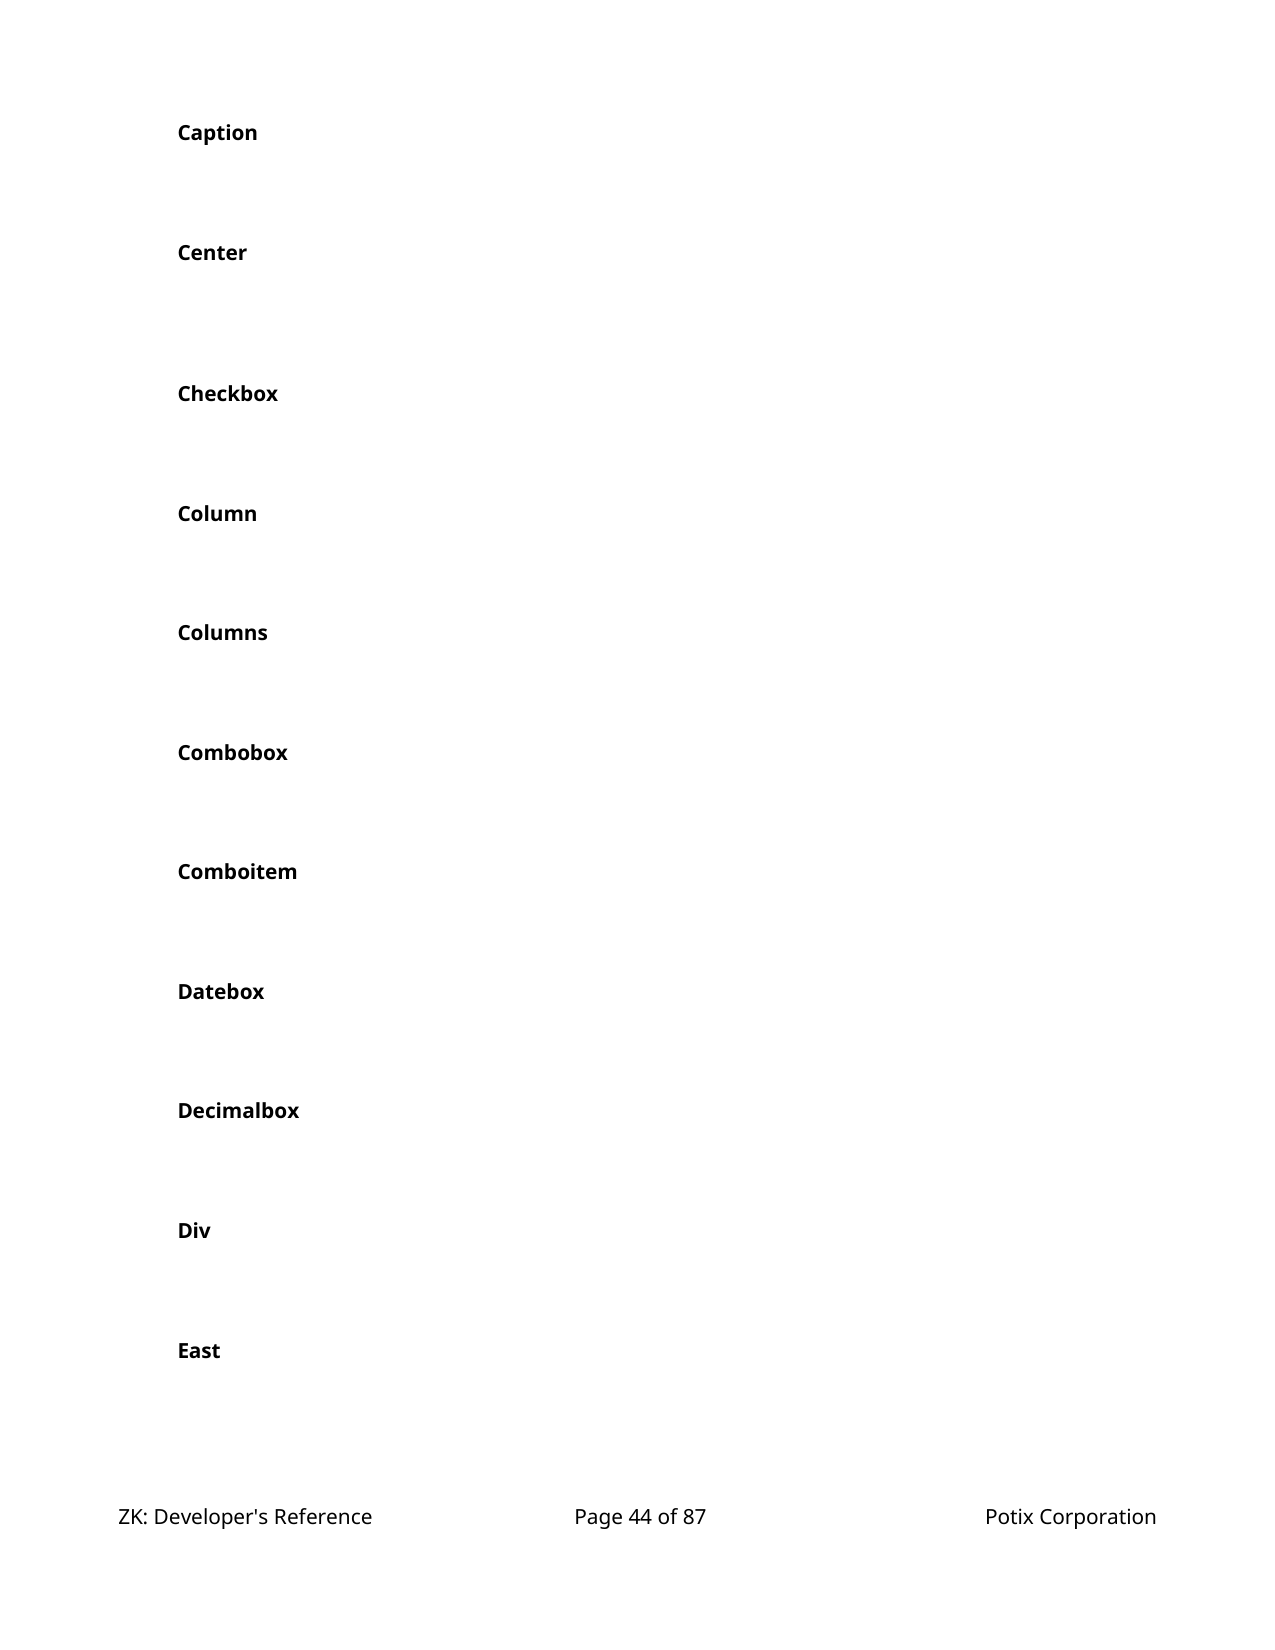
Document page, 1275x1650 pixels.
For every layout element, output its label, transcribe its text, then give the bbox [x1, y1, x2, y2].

subtitle Columns [177, 618, 1157, 647]
subtitle Datebox [177, 977, 1157, 1005]
subtitle Combobox [177, 738, 1157, 766]
subtitle Checkbox [177, 379, 1157, 407]
subtitle Center [177, 238, 1157, 266]
subtitle Comboitem [177, 857, 1157, 886]
subtitle East [177, 1336, 1157, 1364]
subtitle Decimalbox [177, 1097, 1157, 1125]
subtitle Caption [177, 118, 1157, 146]
subtitle Column [177, 499, 1157, 527]
subtitle Div [177, 1216, 1157, 1244]
